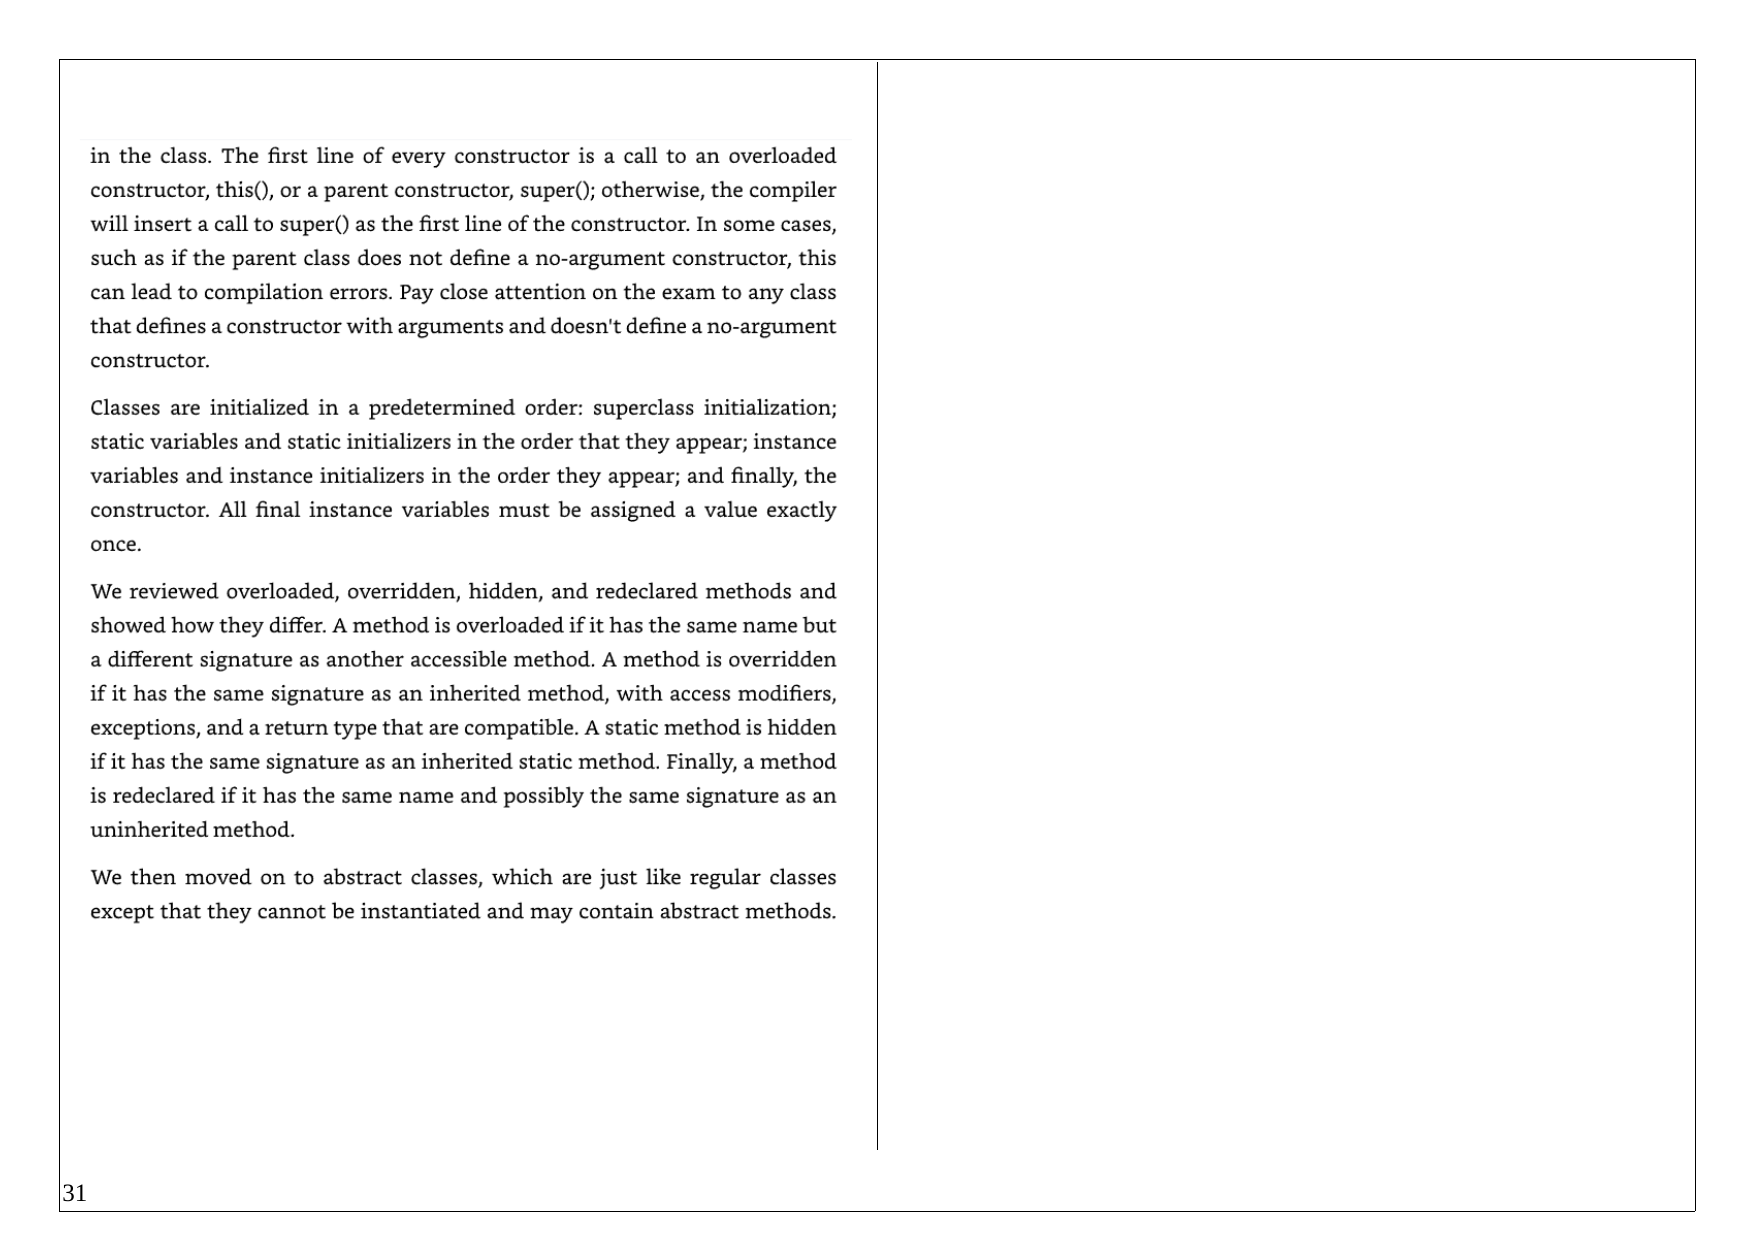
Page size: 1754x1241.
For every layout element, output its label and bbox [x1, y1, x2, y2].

picture [79, 134, 852, 941]
